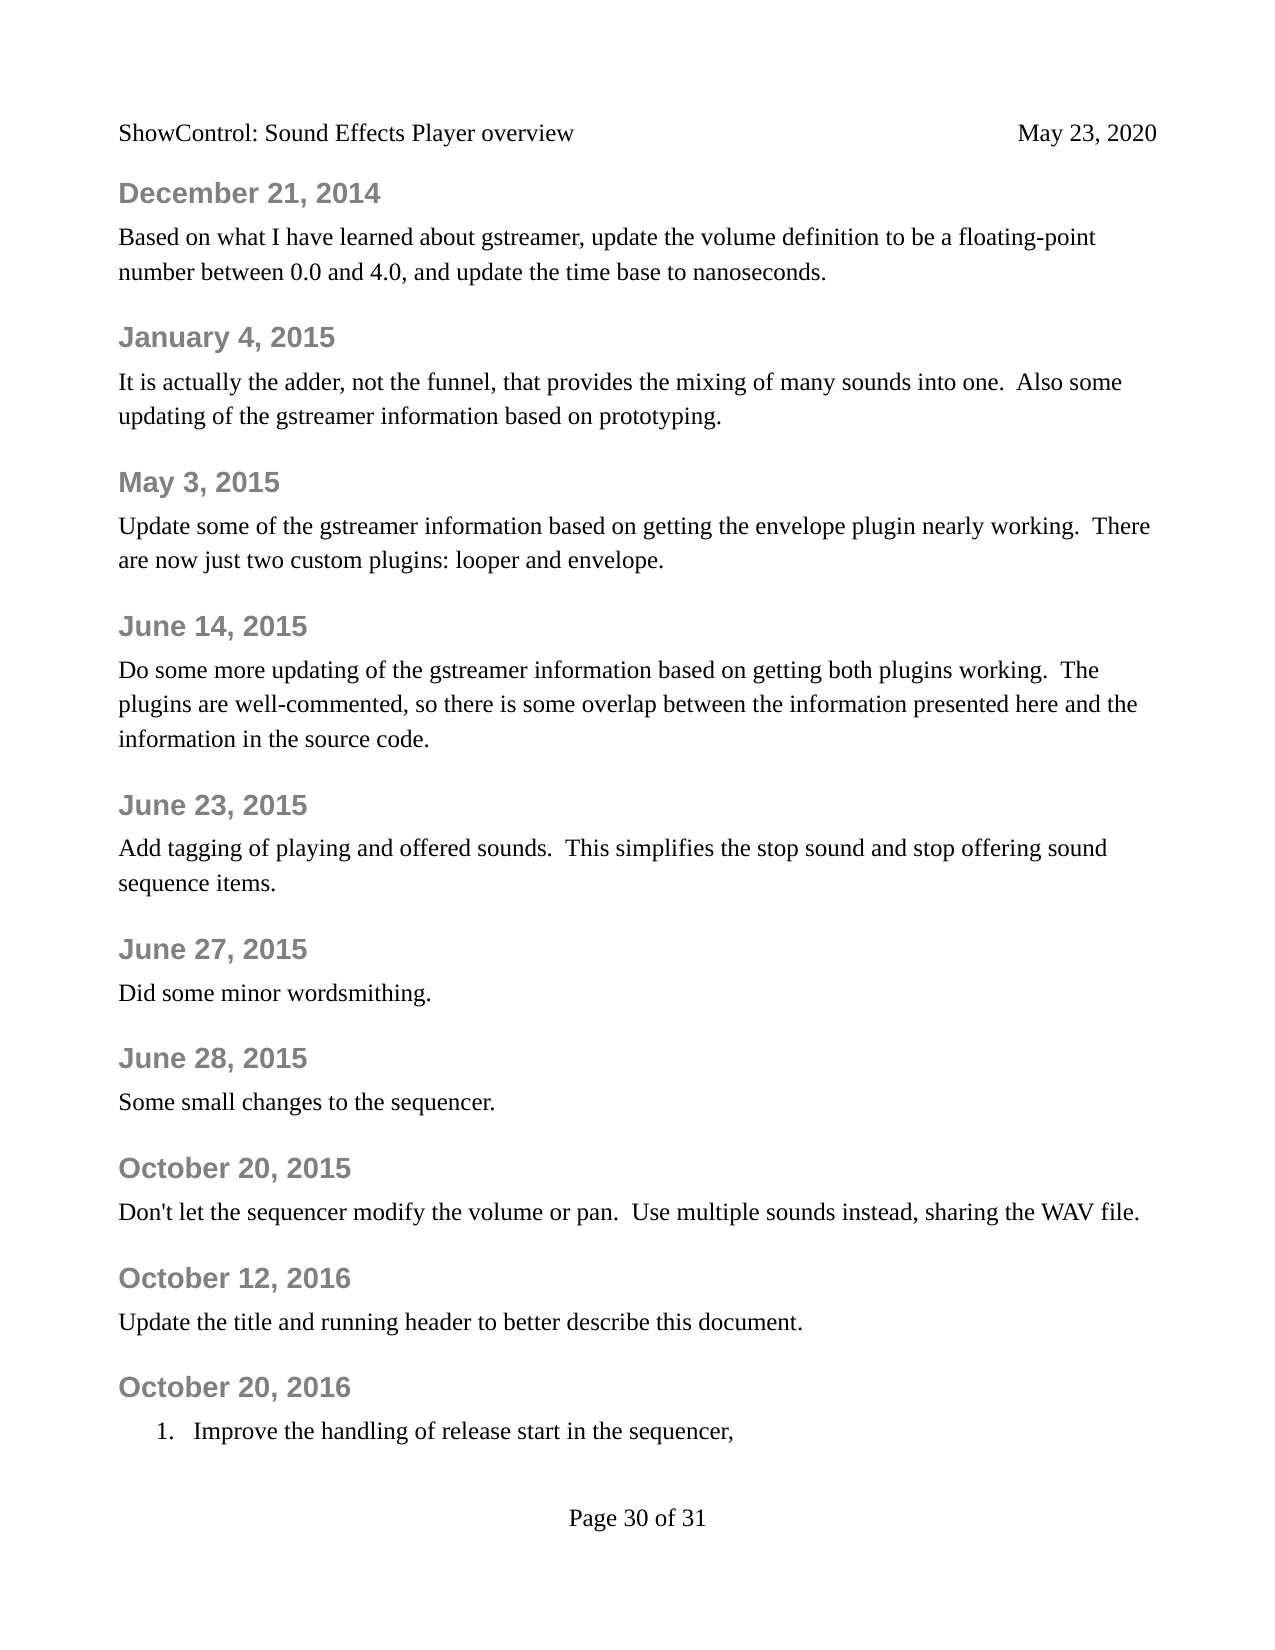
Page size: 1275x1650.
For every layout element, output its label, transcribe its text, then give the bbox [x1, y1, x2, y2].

subtitle October 20, 2016 [118, 1370, 1157, 1404]
subtitle June 27, 2015 [118, 932, 1157, 965]
text Update some of the gstreamer information based on getting the envelope plugin nearly working. There are now just two custom plugins: looper and envelope. [118, 511, 1157, 574]
subtitle June 14, 2015 [118, 609, 1157, 642]
subtitle October 12, 2016 [118, 1261, 1157, 1294]
text Don't let the sequencer modify the volume or pan. Use multiple sounds instead, sharing the WAV file. [118, 1197, 1157, 1226]
subtitle May 3, 2015 [118, 465, 1157, 498]
text Did some minor wordsmithing. [118, 978, 1157, 1006]
text It is actually the adder, not the funnel, that provides the mixing of many sounds into one. Also some updating of the gstreamer information based on prototyping. [118, 367, 1157, 430]
text Do some more updating of the gstreamer information based on getting both plugins working. The plugins are well-commented, so there is some overlap between the information presented here and the information in the source code. [118, 655, 1157, 753]
text Some small changes to the sequencer. [118, 1087, 1157, 1116]
subtitle October 20, 2015 [118, 1151, 1157, 1184]
subtitle June 28, 2015 [118, 1041, 1157, 1075]
subtitle January 4, 2015 [118, 321, 1157, 354]
list Improve the handling of release start in the sequencer, [156, 1416, 1157, 1445]
subtitle December 21, 2014 [118, 176, 1157, 210]
subtitle June 23, 2015 [118, 787, 1157, 821]
text Add tagging of playing and offered sounds. This simplifies the stop sound and stop offering sound sequence items. [118, 833, 1157, 897]
text Based on what I have learned about gstreamer, update the volume definition to be a floating-point number between 0.0 and 4.0, and update the time base to nanoseconds. [118, 222, 1157, 286]
text Update the title and running header to better describe this document. [118, 1307, 1157, 1336]
